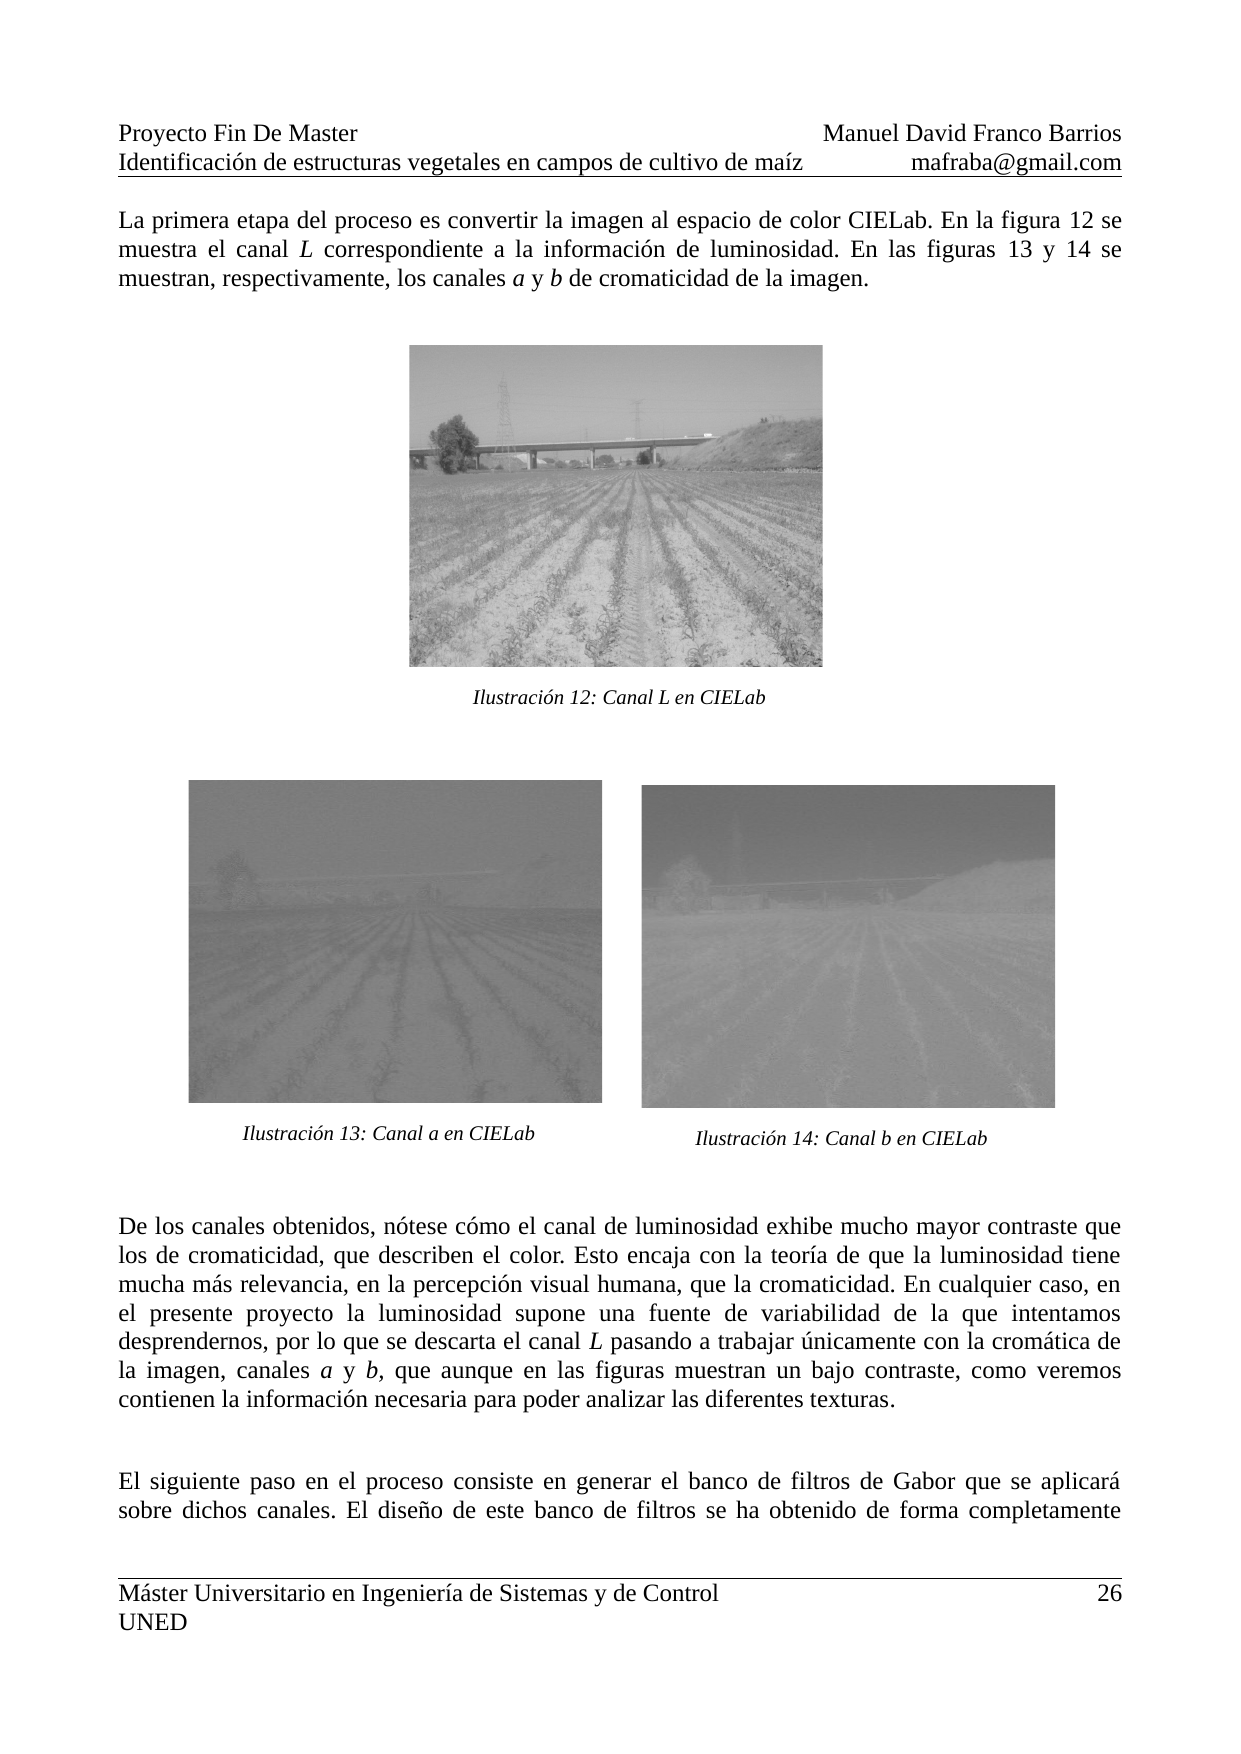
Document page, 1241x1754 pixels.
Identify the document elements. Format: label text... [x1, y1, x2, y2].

picture [409, 345, 823, 667]
picture [188, 780, 603, 1103]
text Ilustración 12: Canal L en CIELab [409, 667, 831, 709]
text La primera etapa del proceso es convertir la imagen al espacio de color CIELab. En la figura 12 se muestra el canal L correspondiente a la información de luminosidad. En las figuras 13 y 14 se muestran, respectivamente, los canales a y b de cromaticidad de la imagen. [118, 205, 1122, 291]
text El siguiente paso en el proceso consiste en generar el banco de filtros de Gabor que se aplicará sobre dichos canales. El diseño de este banco de filtros se ha obtenido de forma completamente [118, 1466, 1122, 1524]
picture [641, 785, 1055, 1108]
text Ilustración 13: Canal a en CIELab [189, 1103, 590, 1144]
text De los canales obtenidos, nótese cómo el canal de luminosidad exhibe mucho mayor contraste que los de cromaticidad, que describen el color. Esto encaja con la teoría de que la luminosidad tiene mucha más relevancia, en la percepción visual humana, que la cromaticidad. En cualquier caso, en el presente proyecto la luminosidad supone una fuente de variabilidad de la que intentamos desprendernos, por lo que se descarta el canal L pasando a trabajar únicamente con la cromática de la imagen, canales a y b, que aunque en las figuras muestran un bajo contraste, como veremos contienen la información necesaria para poder analizar las diferentes texturas. [118, 1211, 1122, 1413]
text Ilustración 14: Canal b en CIELab [642, 1108, 1043, 1149]
